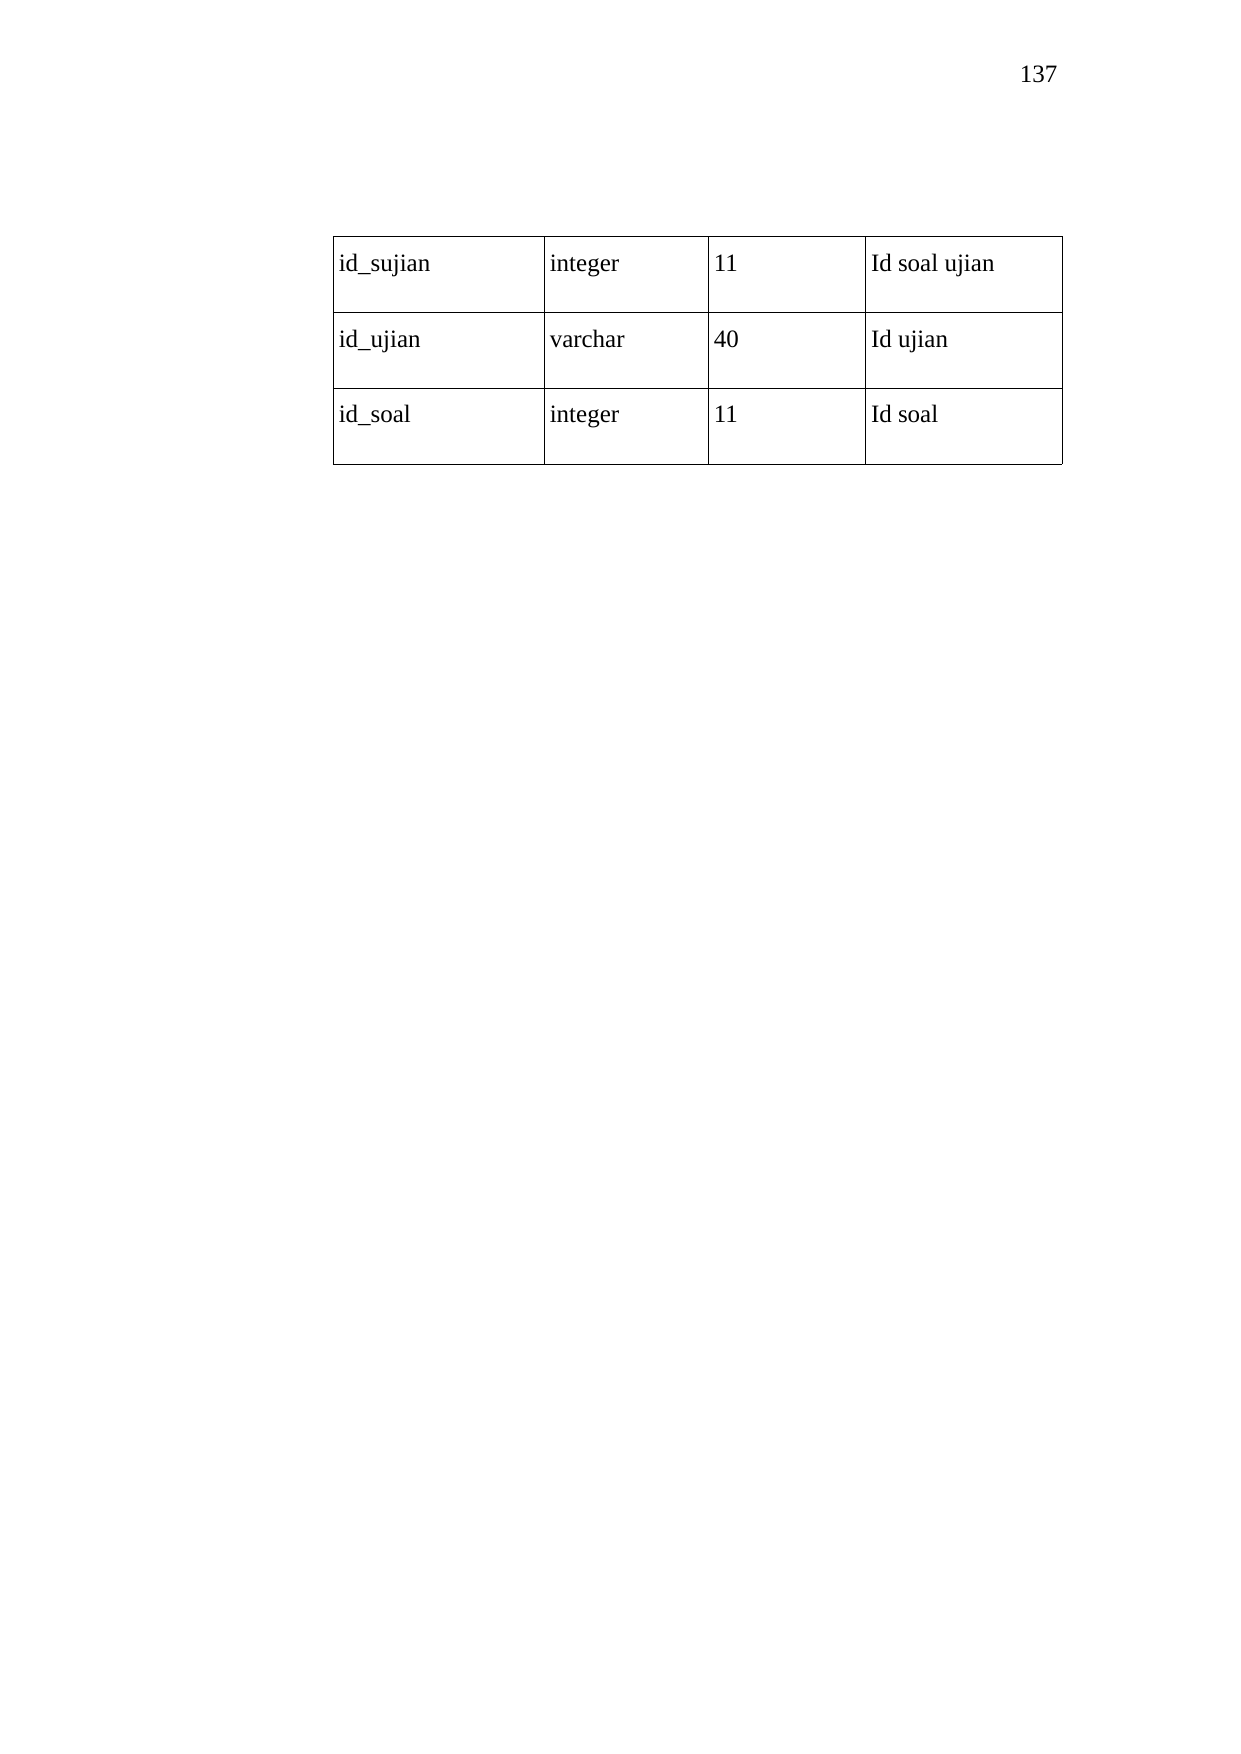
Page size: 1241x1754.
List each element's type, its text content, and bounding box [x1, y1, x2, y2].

table_cell Id soal ujian [866, 237, 1062, 312]
table_cell 11 [709, 389, 865, 463]
table_cell integer [545, 389, 708, 463]
table_cell id_sujian [334, 237, 544, 312]
table_cell id_ujian [334, 313, 544, 388]
table_cell id_soal [334, 389, 544, 463]
table_cell 40 [709, 313, 865, 388]
table_cell Id ujian [866, 313, 1062, 388]
table_cell varchar [545, 313, 708, 388]
table_cell integer [545, 237, 708, 312]
table_cell Id soal [866, 389, 1062, 463]
table_cell 11 [709, 237, 865, 312]
